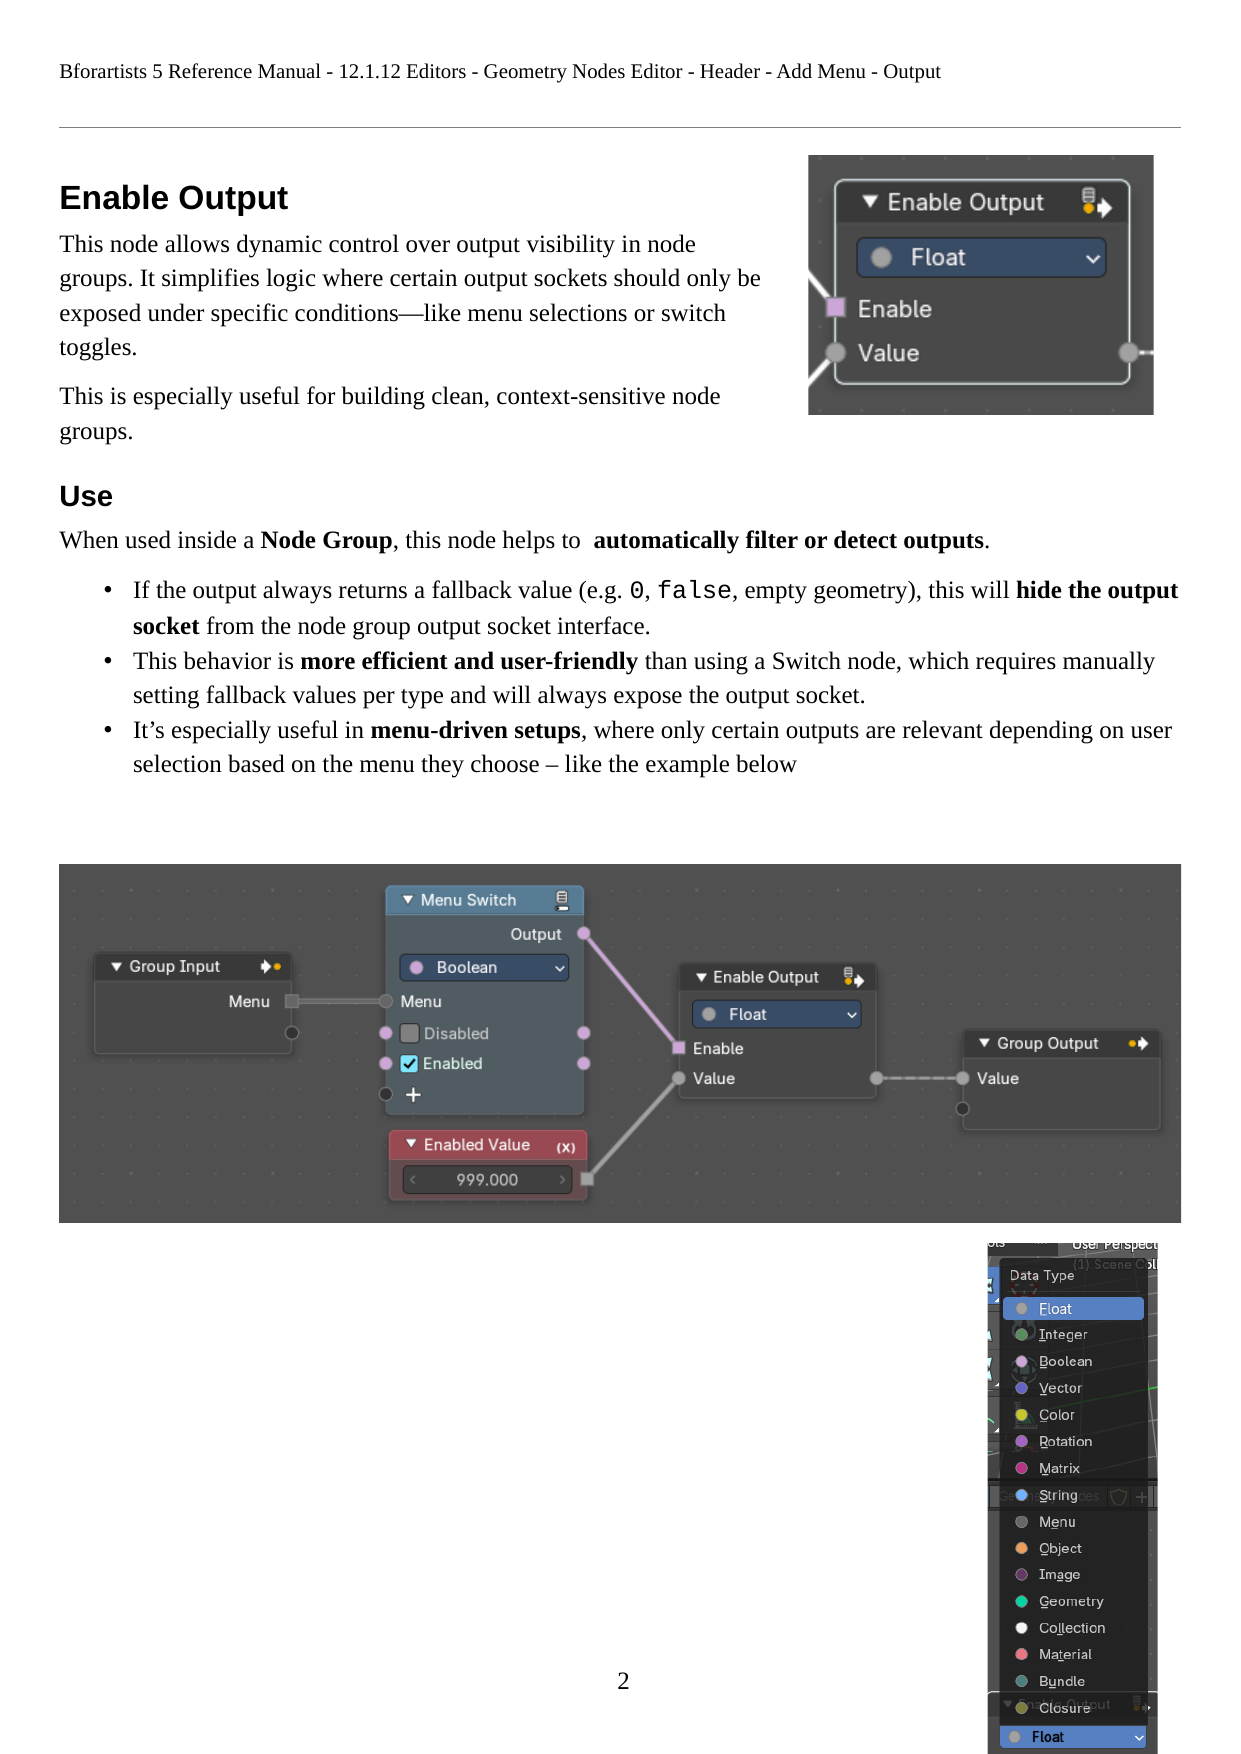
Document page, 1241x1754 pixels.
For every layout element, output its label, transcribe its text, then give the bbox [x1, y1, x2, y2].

list This behavior is more efficient and user-friendly than using a Switch node, which requires manually setting fallback values per type and will always expose the output socket. [103, 646, 1181, 709]
text When used inside a Node Group, this node helps to automatically filter or detect outputs. [59, 526, 1181, 554]
picture [987, 1243, 1158, 1754]
subtitle Use [59, 479, 1181, 513]
subtitle Enable Output [59, 178, 808, 216]
list It’s especially useful in menu-driven setups, where only certain outputs are relevant depending on user selection based on the menu they choose – like the example below [103, 715, 1181, 778]
text This node allows dynamic control over output visibility in node groups. It simplifies logic where certain output sockets should only be exposed under specific conditions—like menu selections or switch toggles. [59, 229, 808, 361]
subtitle [1154, 178, 1181, 216]
picture [808, 155, 1154, 415]
picture [59, 864, 1182, 1223]
text This is especially useful for building clean, context-sensitive node groups. [59, 381, 1181, 444]
list If the output always returns a fallback value (e.g. 0, false, empty geometry), this will hide the output socket from the node group output socket interface. [103, 575, 1181, 640]
